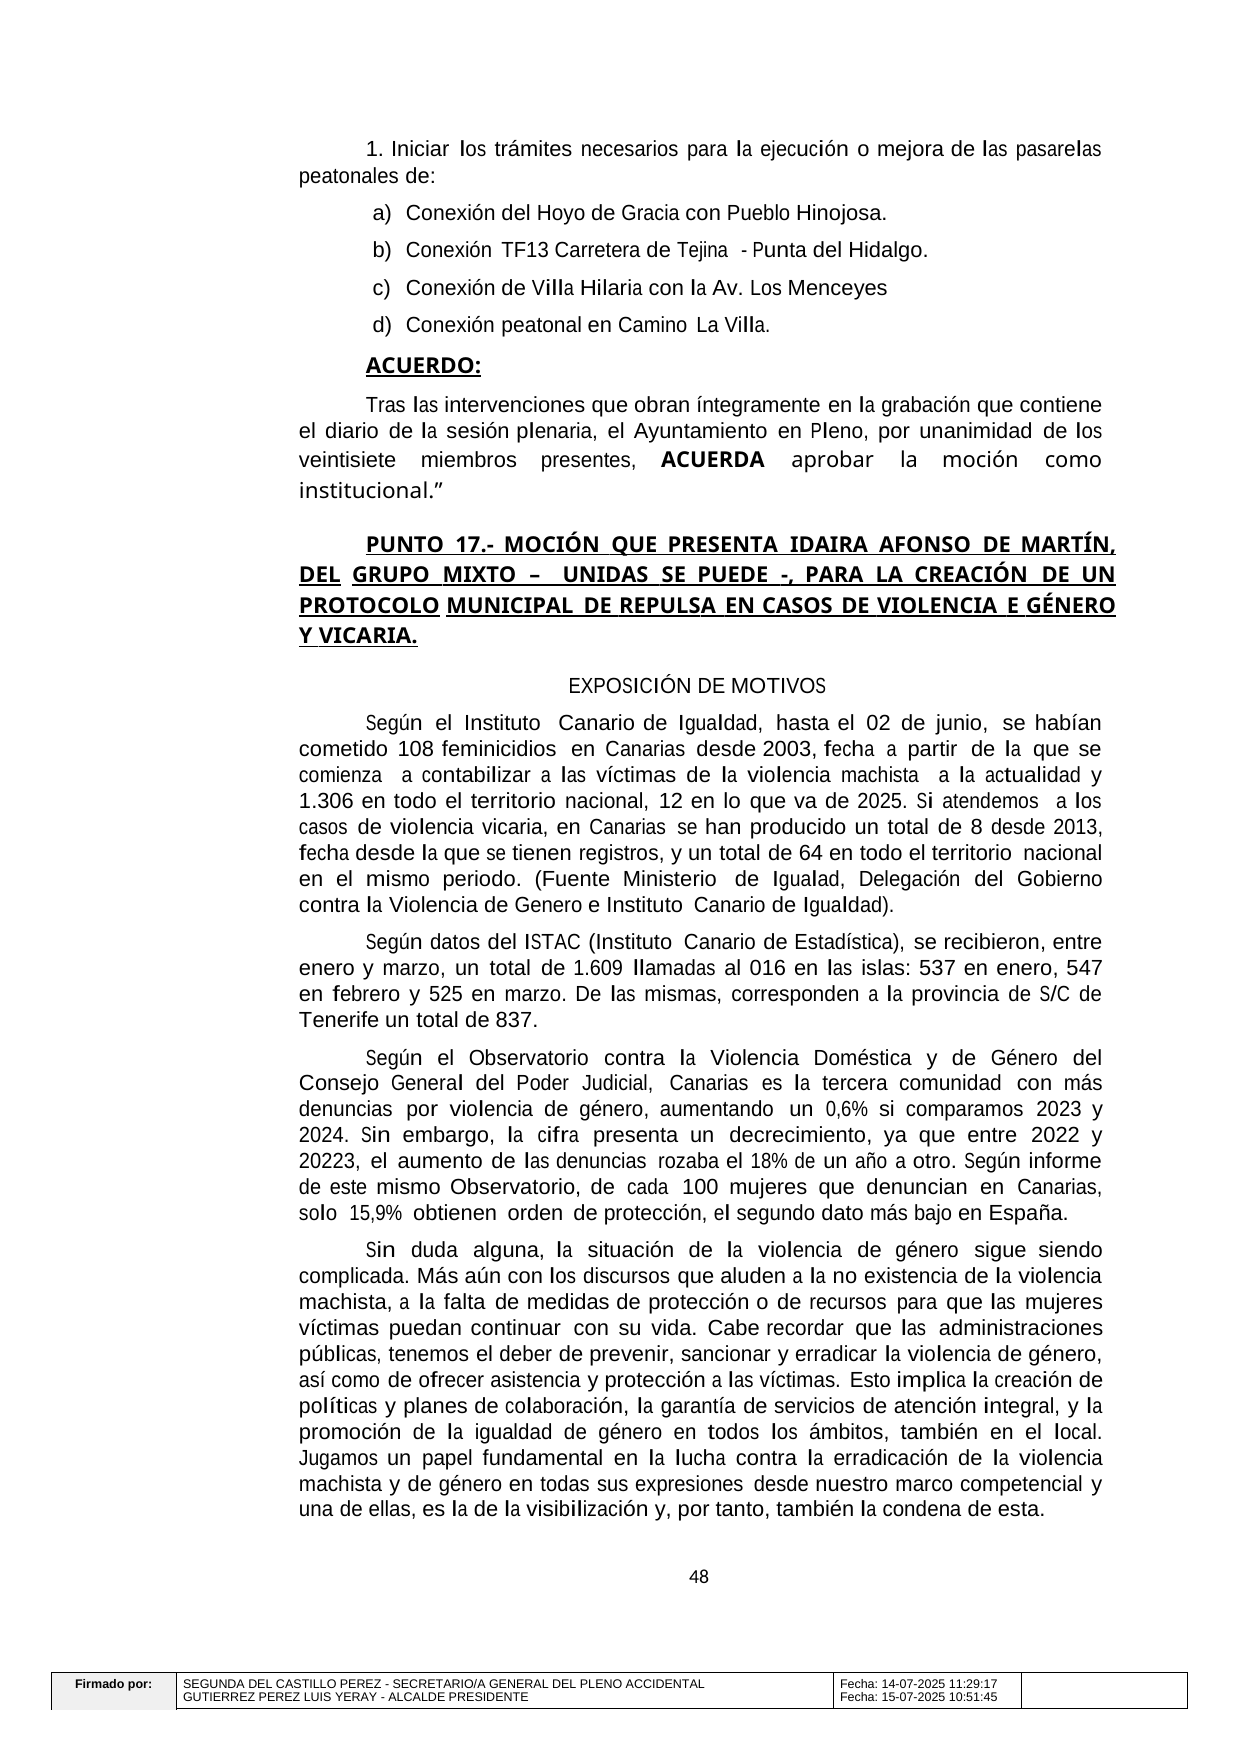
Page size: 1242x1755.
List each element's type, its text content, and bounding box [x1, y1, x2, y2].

table_header Firmado por: [52, 1673, 176, 1708]
text Según el Observatorio contra la Violencia Doméstica y de Género del Consejo General del Poder Judicial, Canarias es la tercera comunidad con más denuncias por violencia de género, aumentando un 0,6% si comparamos 2023 y 2024. Sin embargo, la cifra presenta un decrecimiento, ya que entre 2022 y 20223, el aumento de las denuncias rozaba el 18% de un año a otro. Según informe de este mismo Observatorio, de cada 100 mujeres que denuncian en Canarias, solo 15,9% obtienen orden de protección, el segundo dato más bajo en España. [299, 1044, 1103, 1225]
text EXPOSICIÓN DE MOTIVOS [568, 673, 1202, 698]
table_header SEGUNDA DEL CASTILLO PEREZ - SECRETARIO/A GENERAL DEL PLENO ACCIDENTAL GUTIERREZ PEREZ LUIS YERAY - ALCALDE PRESIDENTE [177, 1673, 833, 1708]
text Tras las intervenciones que obran íntegramente en la grabación que contiene el diario de la sesión plenaria, el Ayuntamiento en Pleno, por unanimidad de los veintisiete miembros presentes, ACUERDA aprobar la moción como institucional.” [299, 392, 1102, 505]
text d) Conexión peatonal en Camino La Villa. [372, 312, 1202, 337]
text Sin duda alguna, la situación de la violencia de género sigue siendo complicada. Más aún con los discursos que aluden a la no existencia de la violencia machista, a la falta de medidas de protección o de recursos para que las mujeres víctimas puedan continuar con su vida. Cabe recordar que las administraciones públicas, tenemos el deber de prevenir, sancionar y erradicar la violencia de género, así como de ofrecer asistencia y protección a las víctimas. Esto implica la creación de políticas y planes de colaboración, la garantía de servicios de atención integral, y la promoción de la igualdad de género en todos los ámbitos, también en el local. Jugamos un papel fundamental en la lucha contra la erradicación de la violencia machista y de género en todas sus expresiones desde nuestro marco competencial y una de ellas, es la de la visibilización y, por tanto, también la condena de esta. [299, 1237, 1103, 1522]
text a) Conexión del Hoyo de Gracia con Pueblo Hinojosa. [372, 199, 1202, 225]
text Según datos del ISTAC (Instituto Canario de Estadística), se recibieron, entre enero y marzo, un total de 1.609 llamadas al 016 en las islas: 537 en enero, 547 en febrero y 525 en marzo. De las mismas, corresponden a la provincia de S/C de Tenerife un total de 837. [299, 929, 1103, 1032]
text Según el Instituto Canario de Igualdad, hasta el 02 de junio, se habían cometido 108 feminicidios en Canarias desde 2003, fecha a partir de la que se comienza a contabilizar a las víctimas de la violencia machista a la actualidad y 1.306 en todo el territorio nacional, 12 en lo que va de 2025. Si atendemos a los casos de violencia vicaria, en Canarias se han producido un total de 8 desde 2013, fecha desde la que se tienen registros, y un total de 64 en todo el territorio nacional en el mismo periodo. (Fuente Ministerio de Igualad, Delegación del Gobierno contra la Violencia de Genero e Instituto Canario de Igualdad). [299, 710, 1103, 917]
text 48 [683, 1564, 714, 1588]
table_header [1022, 1673, 1187, 1708]
text 1. Iniciar los trámites necesarios para la ejecución o mejora de las pasarelas peatonales de: [299, 136, 1102, 188]
table_header Fecha: 14-07-2025 11:29:17 Fecha: 15-07-2025 10:51:45 [834, 1673, 1021, 1708]
text b) Conexión TF13 Carretera de Tejina - Punta del Hidalgo. c) Conexión de Villa Hilaria con la Av. Los Menceyes [372, 237, 930, 300]
text ACUERDO: [366, 350, 1202, 380]
text PUNTO 17.- MOCIÓN QUE PRESENTA IDAIRA AFONSO DE MARTÍN, DEL GRUPO MIXTO – UNIDAS SE PUEDE -, PARA LA CREACIÓN DE UN PROTOCOLO MUNICIPAL DE REPULSA EN CASOS DE VIOLENCIA E GÉNERO Y VICARIA. [299, 528, 1116, 650]
